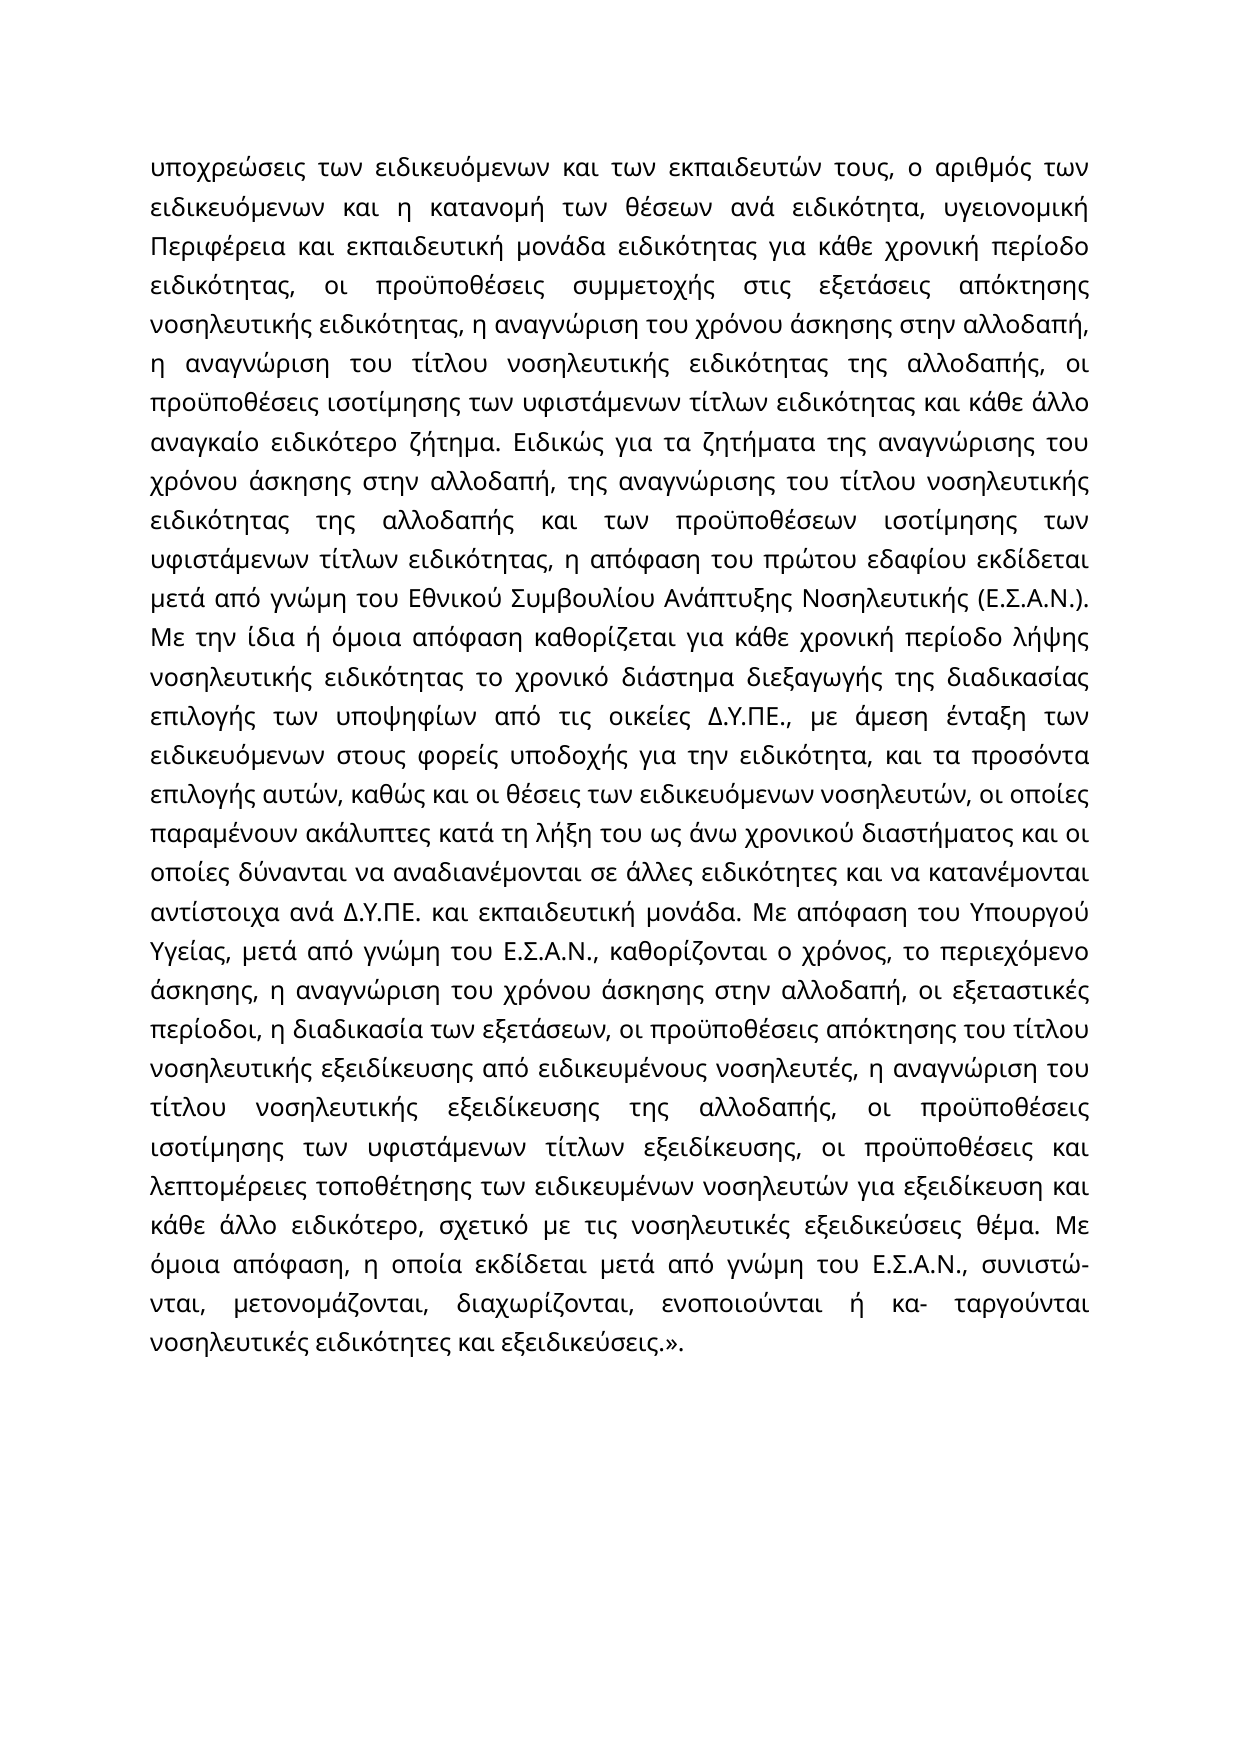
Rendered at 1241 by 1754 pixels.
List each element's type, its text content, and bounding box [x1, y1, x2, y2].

text υποχρεώσεις των ειδικευόμενων και των εκπαιδευτών τους, ο αριθμός των ειδικευόμενων και η κατανομή των θέσεων ανά ειδικότητα, υγειονομική Περιφέρεια και εκπαιδευτική μονάδα ειδικότητας για κάθε χρονική περίοδο ειδικότητας, οι προϋποθέσεις συμμετοχής στις εξετάσεις απόκτησης νοσηλευτικής ειδικότητας, η αναγνώριση του χρόνου άσκησης στην αλλοδαπή, η αναγνώριση του τίτλου νοσηλευτικής ειδικότητας της αλλοδαπής, οι προϋποθέσεις ισοτίμησης των υφιστάμενων τίτλων ειδικότητας και κάθε άλλο αναγκαίο ειδικότερο ζήτημα. Ειδικώς για τα ζητήματα της αναγνώρισης του χρόνου άσκησης στην αλλοδαπή, της αναγνώρισης του τίτλου νοσηλευτικής ειδικότητας της αλλοδαπής και των προϋποθέσεων ισοτίμησης των υφιστάμενων τίτλων ειδικότητας, η απόφαση του πρώτου εδαφίου εκδίδεται μετά από γνώμη του Εθνικού Συμβουλίου Ανάπτυξης Νοσηλευτικής (Ε.Σ.Α.Ν.). Με την ίδια ή όμοια απόφαση καθορίζεται για κάθε χρονική περίοδο λήψης νοσηλευτικής ειδικότητας το χρονικό διάστημα διεξαγωγής της διαδικασίας επιλογής των υποψηφίων από τις οικείες Δ.Υ.ΠΕ., με άμεση ένταξη των ειδικευόμενων στους φορείς υποδοχής για την ειδικότητα, και τα προσόντα επιλογής αυτών, καθώς και οι θέσεις των ειδικευόμενων νοσηλευτών, οι οποίες παραμένουν ακάλυπτες κατά τη λήξη του ως άνω χρονικού διαστήματος και οι οποίες δύνανται να αναδιανέμονται σε άλλες ειδικότητες και να κατανέμονται αντίστοιχα ανά Δ.Υ.ΠΕ. και εκπαιδευτική μονάδα. Με απόφαση του Υπουργού Υγείας, μετά από γνώμη του Ε.Σ.Α.Ν., καθορίζονται ο χρόνος, το περιεχόμενο άσκησης, η αναγνώριση του χρόνου άσκησης στην αλλοδαπή, οι εξεταστικές περίοδοι, η διαδικασία των εξετάσεων, οι προϋποθέσεις απόκτησης του τίτλου νοσηλευτικής εξειδίκευσης από ειδικευμένους νοσηλευτές, η αναγνώριση του τίτλου νοσηλευτικής εξειδίκευσης της αλλοδαπής, οι προϋποθέσεις ισοτίμησης των υφιστάμενων τίτλων εξειδίκευσης, οι προϋποθέσεις και λεπτομέρειες τοποθέτησης των ειδικευμένων νοσηλευτών για εξειδίκευση και κάθε άλλο ειδικότερο, σχετικό με τις νοσηλευτικές εξειδικεύσεις θέμα. Με όμοια απόφαση, η οποία εκδίδεται μετά από γνώμη του Ε.Σ.Α.Ν., συνιστώ- νται, μετονομάζονται, διαχωρίζονται, ενοποιούνται ή κα- ταργούνται νοσηλευτικές ειδικότητες και εξειδικεύσεις.». [150, 150, 1090, 1359]
